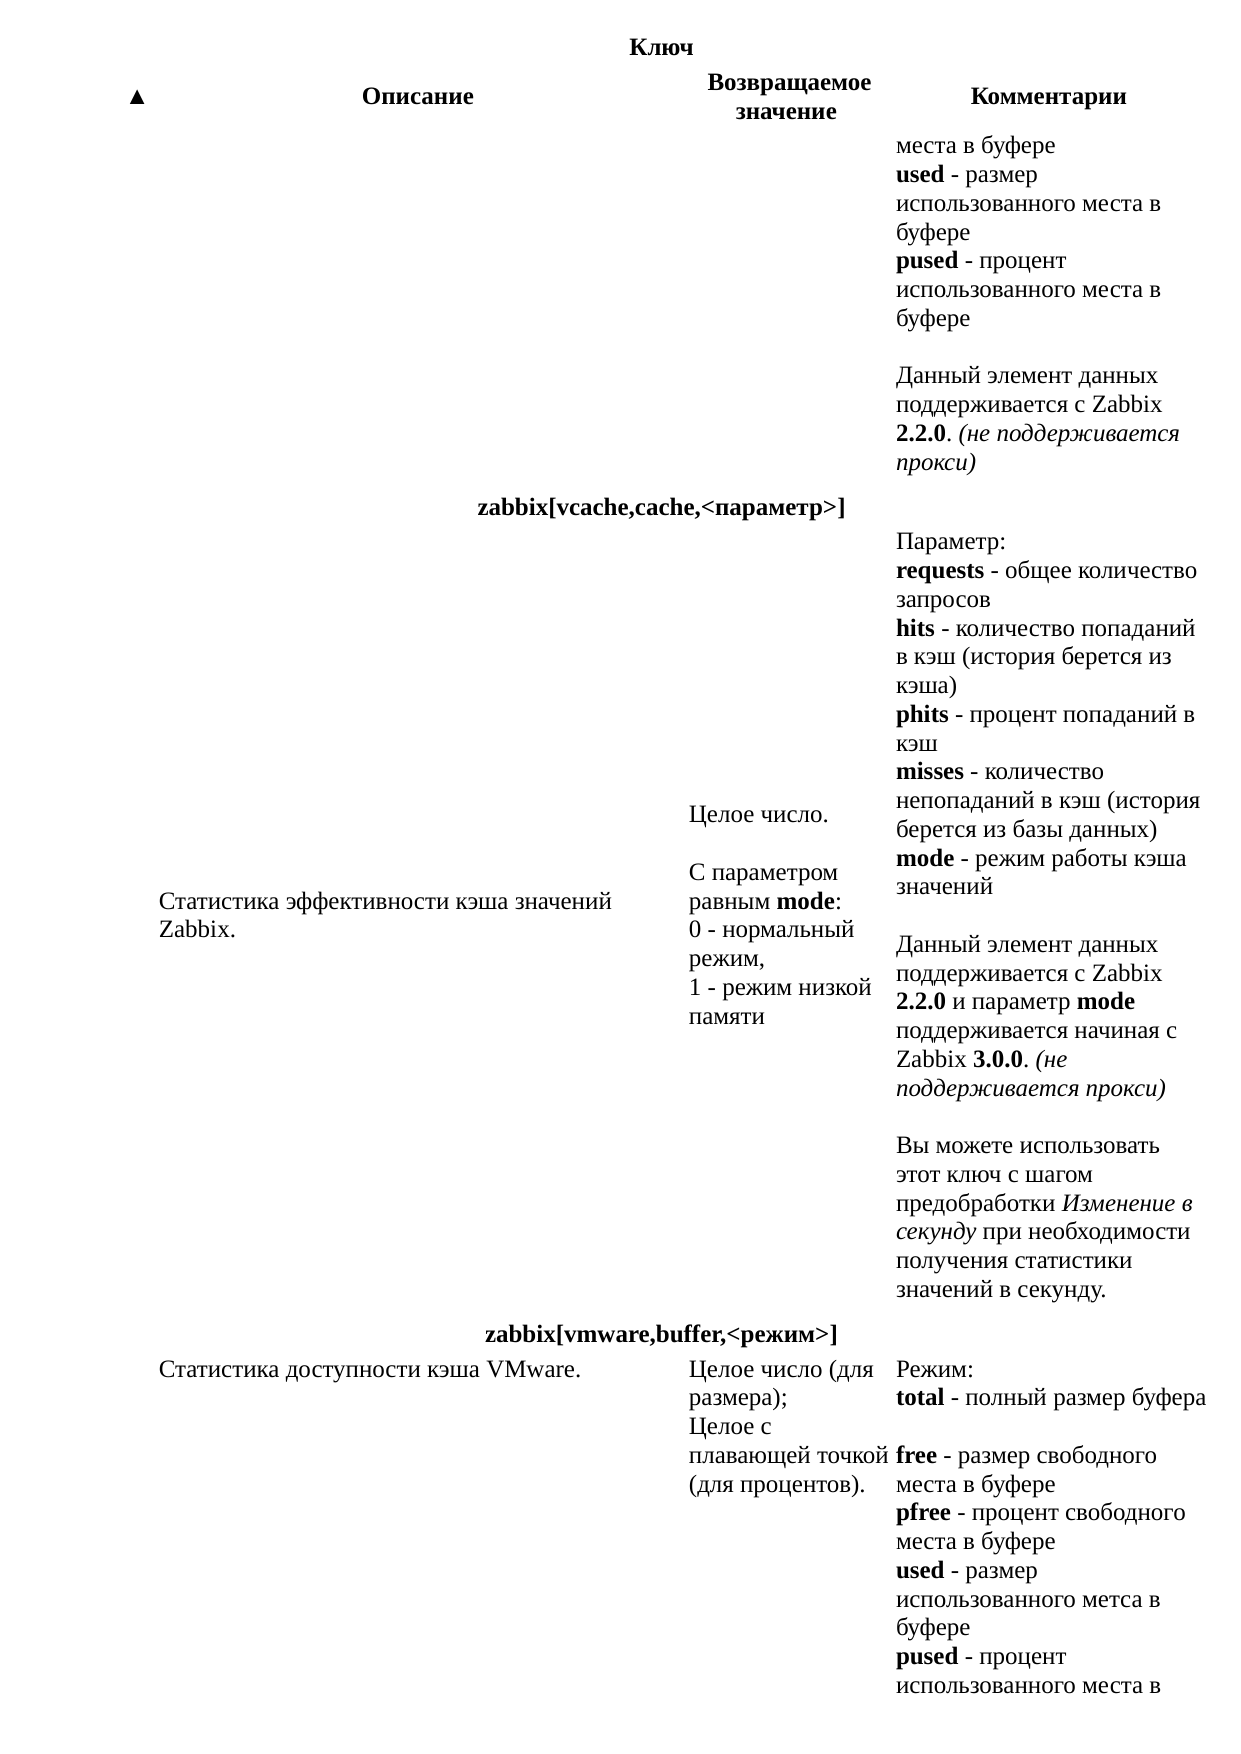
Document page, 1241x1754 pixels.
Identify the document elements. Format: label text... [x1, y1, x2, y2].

table_cell [118, 1351, 156, 1702]
table_cell Целое число. С параметром равным mode: 0 - нормальный режим, 1 - режим низкой памяти [686, 524, 893, 1306]
table_cell [118, 478, 1211, 489]
table_cell zabbix[vcache,cache,<параметр>] [118, 489, 1211, 523]
table_cell [686, 128, 893, 478]
table_cell Целое число (для размера); Целое с плавающей точкой (для процентов). [686, 1351, 893, 1702]
table_cell [118, 524, 156, 1306]
table_cell Параметр: requests - общее количество запросов hits - количество попаданий в кэш (история берется из кэша) phits - процент попаданий в кэш misses - количество непопаданий в кэш (история берется из базы данных) mode - режим работы кэша значений Данный элемент данных поддерживается с Zabbix 2.2.0 и параметр mode поддерживается начиная с Zabbix 3.0.0. (не поддерживается прокси)​ Вы можете использовать этот ключ с шагом предобработки Изменение в секунду при необходимости получения статистики значений в секунду. [893, 524, 1211, 1306]
table_cell Возвращаемое значение [686, 64, 893, 127]
table_cell Режим: total - полный размер буфера free - размер свободного места в буфере pfree - процент свободного места в буфере used - размер использованного метса в буфере pused - процент использованного места в [893, 1351, 1211, 1702]
table_cell [156, 128, 686, 478]
table_cell Комментарии [893, 64, 1211, 127]
table_cell Статистика эффективности кэша значений Zabbix. [156, 524, 686, 1306]
table_cell zabbix[vmware,buffer,<режим>] [118, 1316, 1211, 1351]
table_header Ключ [118, 30, 1211, 64]
table_cell места в буфере used - размер использованного места в буфере pused - процент использованного места в буфере Данный элемент данных поддерживается с Zabbix 2.2.0. (не поддерживается прокси) [893, 128, 1211, 478]
table_cell Статистика доступности кэша VMware. [156, 1351, 686, 1702]
table_cell [118, 1306, 1211, 1316]
table_cell ▲ [118, 64, 156, 127]
table_cell Описание [156, 64, 686, 127]
table_cell [118, 128, 156, 478]
